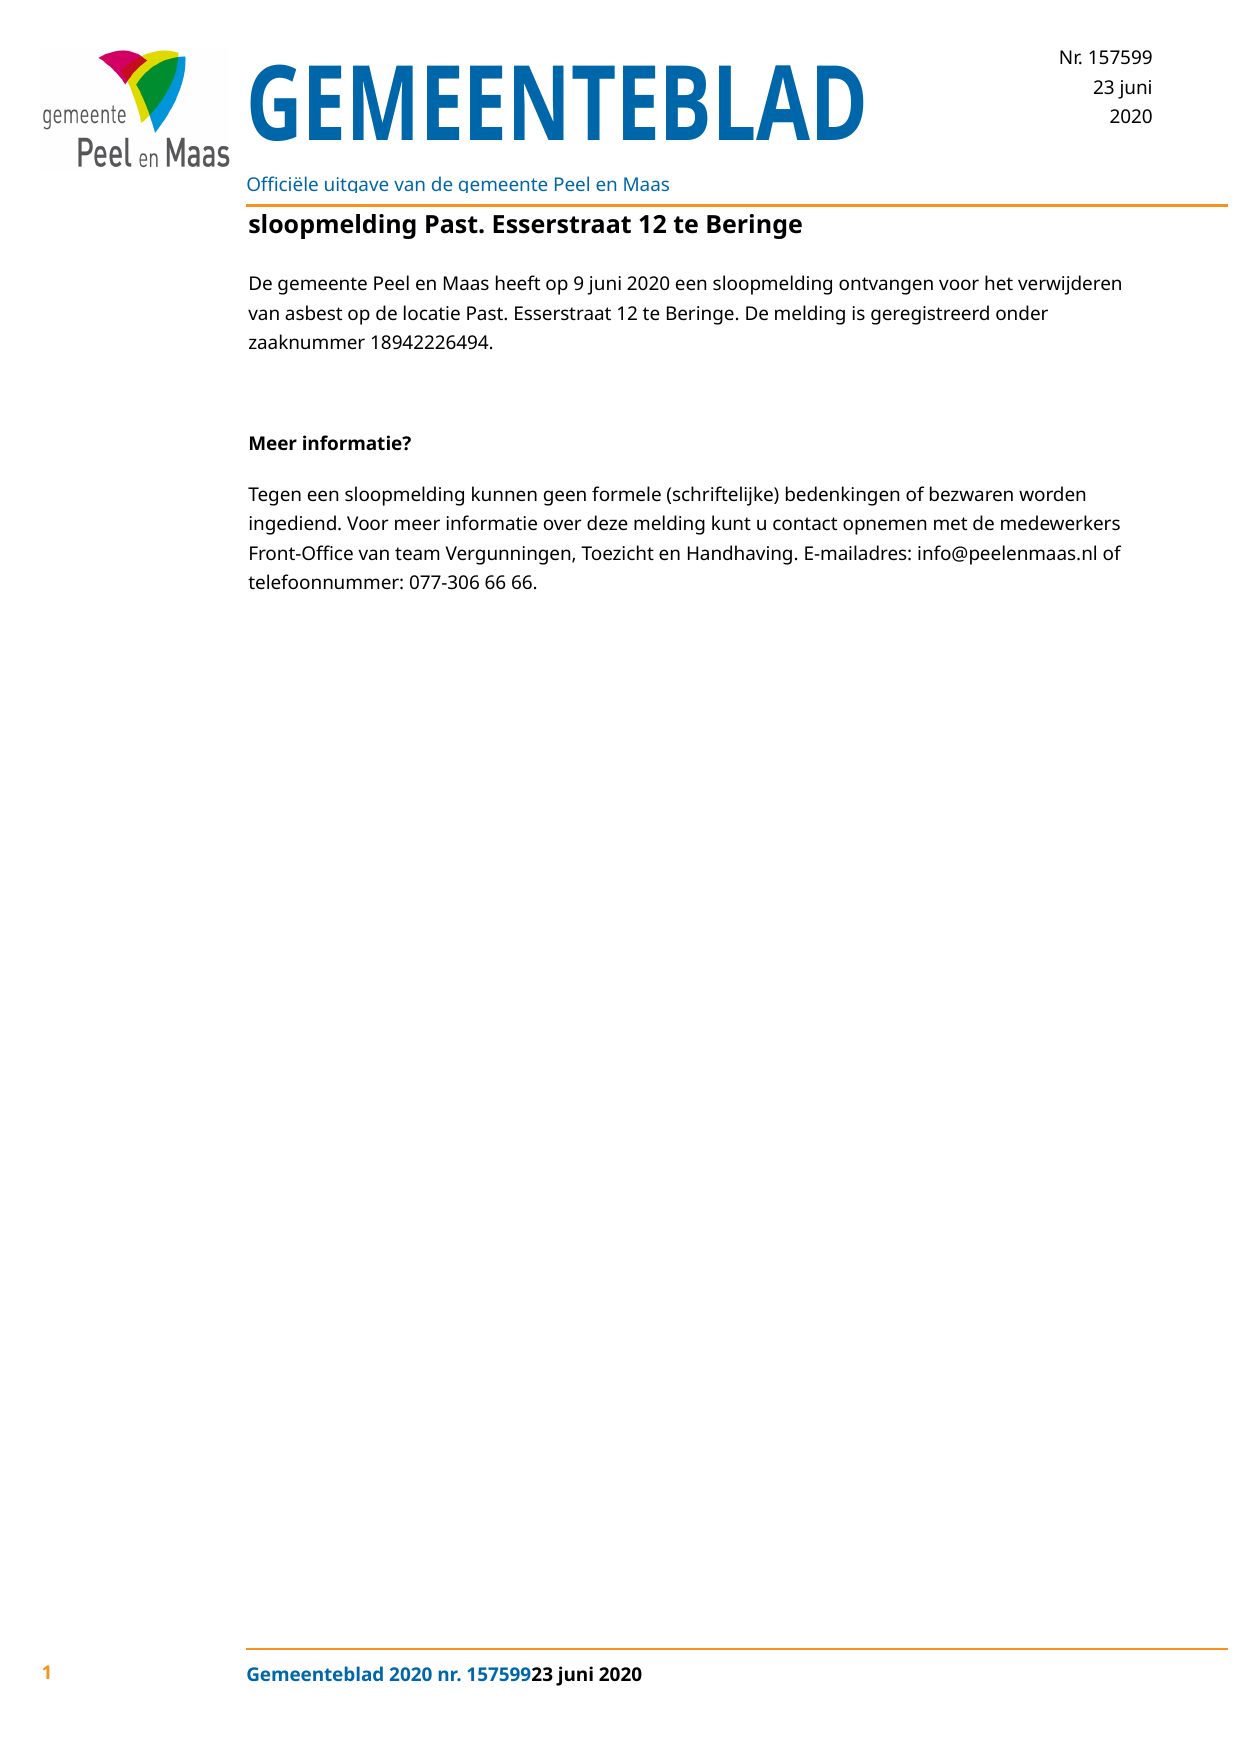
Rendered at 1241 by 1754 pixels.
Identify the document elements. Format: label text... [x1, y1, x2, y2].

text Meer informatie? [248, 430, 1152, 456]
text De gemeente Peel en Maas heeft op 9 juni 2020 een sloopmelding ontvangen voor het verwijderen van asbest op de locatie Past. Esserstraat 12 te Beringe. De melding is geregistreerd onder zaaknummer 18942226494. [248, 270, 1152, 355]
text Tegen een sloopmelding kunnen geen formele (schriftelijke) bedenkingen of bezwaren worden ingediend. Voor meer informatie over deze melding kunt u contact opnemen met de medewerkers Front-Office van team Vergunningen, Toezicht en Handhaving. E-mailadres: info@peelenmaas.nl of telefoonnummer: 077-306 66 66. [248, 481, 1152, 595]
picture [41, 47, 231, 172]
text sloopmelding Past. Esserstraat 12 te Beringe [248, 207, 1152, 241]
